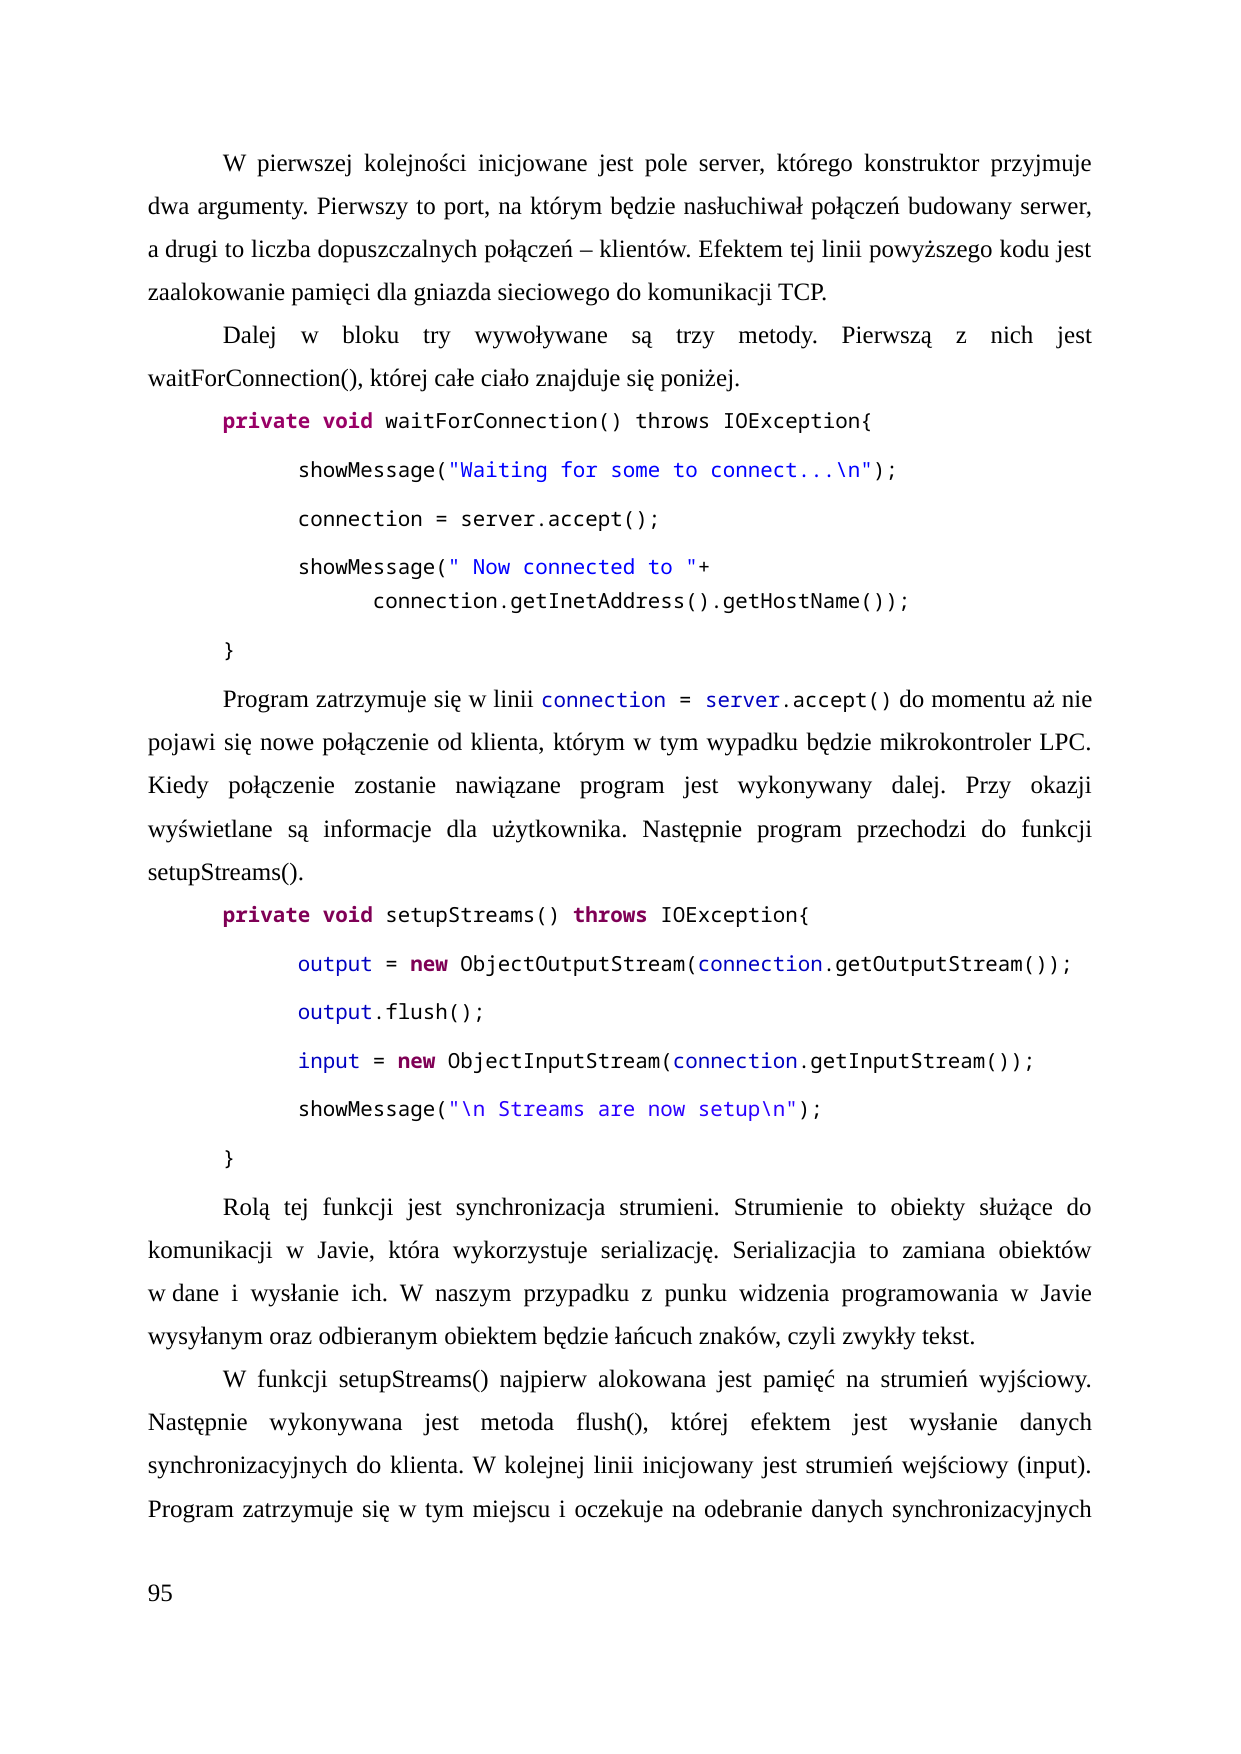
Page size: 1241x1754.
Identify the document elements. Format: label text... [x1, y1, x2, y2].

text Dalej w bloku try wywoływane są trzy metody. Pierwszą z nich jest waitForConnection(), której całe ciało znajduje się poniżej. [148, 320, 1093, 392]
text } [148, 1143, 1093, 1172]
text connection = server.accept(); [148, 504, 1093, 532]
text } [148, 635, 1093, 663]
text private void setupStreams() throws IOException{ [148, 900, 1093, 928]
text private void waitForConnection() throws IOException{ [148, 406, 1093, 435]
text showMessage("Waiting for some to connect...\n"); [148, 455, 1093, 483]
text showMessage(" Now connected to "+ connection.getInetAddress().getHostName()); [148, 552, 1093, 615]
text output.flush(); [148, 997, 1093, 1026]
text showMessage("\n Streams are now setup\n"); [148, 1094, 1093, 1123]
text W funkcji setupStreams() najpierw alokowana jest pamięć na strumień wyjściowy. Następnie wykonywana jest metoda flush(), której efektem jest wysłanie danych synchronizacyjnych do klienta. W kolejnej linii inicjowany jest strumień wejściowy (input). Program zatrzymuje się w tym miejscu i oczekuje na odebranie danych synchronizacyjnych [148, 1364, 1093, 1522]
text output = new ObjectOutputStream(connection.getOutputStream()); [148, 949, 1093, 977]
text input = new ObjectInputStream(connection.getInputStream()); [148, 1046, 1093, 1074]
text Program zatrzymuje się w linii connection = server.accept() do momentu aż nie pojawi się nowe połączenie od klienta, którym w tym wypadku będzie mikrokontroler LPC. Kiedy połączenie zostanie nawiązane program jest wykonywany dalej. Przy okazji wyświetlane są informacje dla użytkownika. Następnie program przechodzi do funkcji setupStreams(). [148, 684, 1093, 886]
text W pierwszej kolejności inicjowane jest pole server, którego konstruktor przyjmuje dwa argumenty. Pierwszy to port, na którym będzie nasłuchiwał połączeń budowany serwer, a drugi to liczba dopuszczalnych połączeń – klientów. Efektem tej linii powyższego kodu jest zaalokowanie pamięci dla gniazda sieciowego do komunikacji TCP. [148, 148, 1093, 306]
text Rolą tej funkcji jest synchronizacja strumieni. Strumienie to obiekty służące do komunikacji w Javie, która wykorzystuje serializację. Serializacjia to zamiana obiektów w dane i wysłanie ich. W naszym przypadku z punku widzenia programowania w Javie wysyłanym oraz odbieranym obiektem będzie łańcuch znaków, czyli zwykły tekst. [148, 1192, 1093, 1350]
